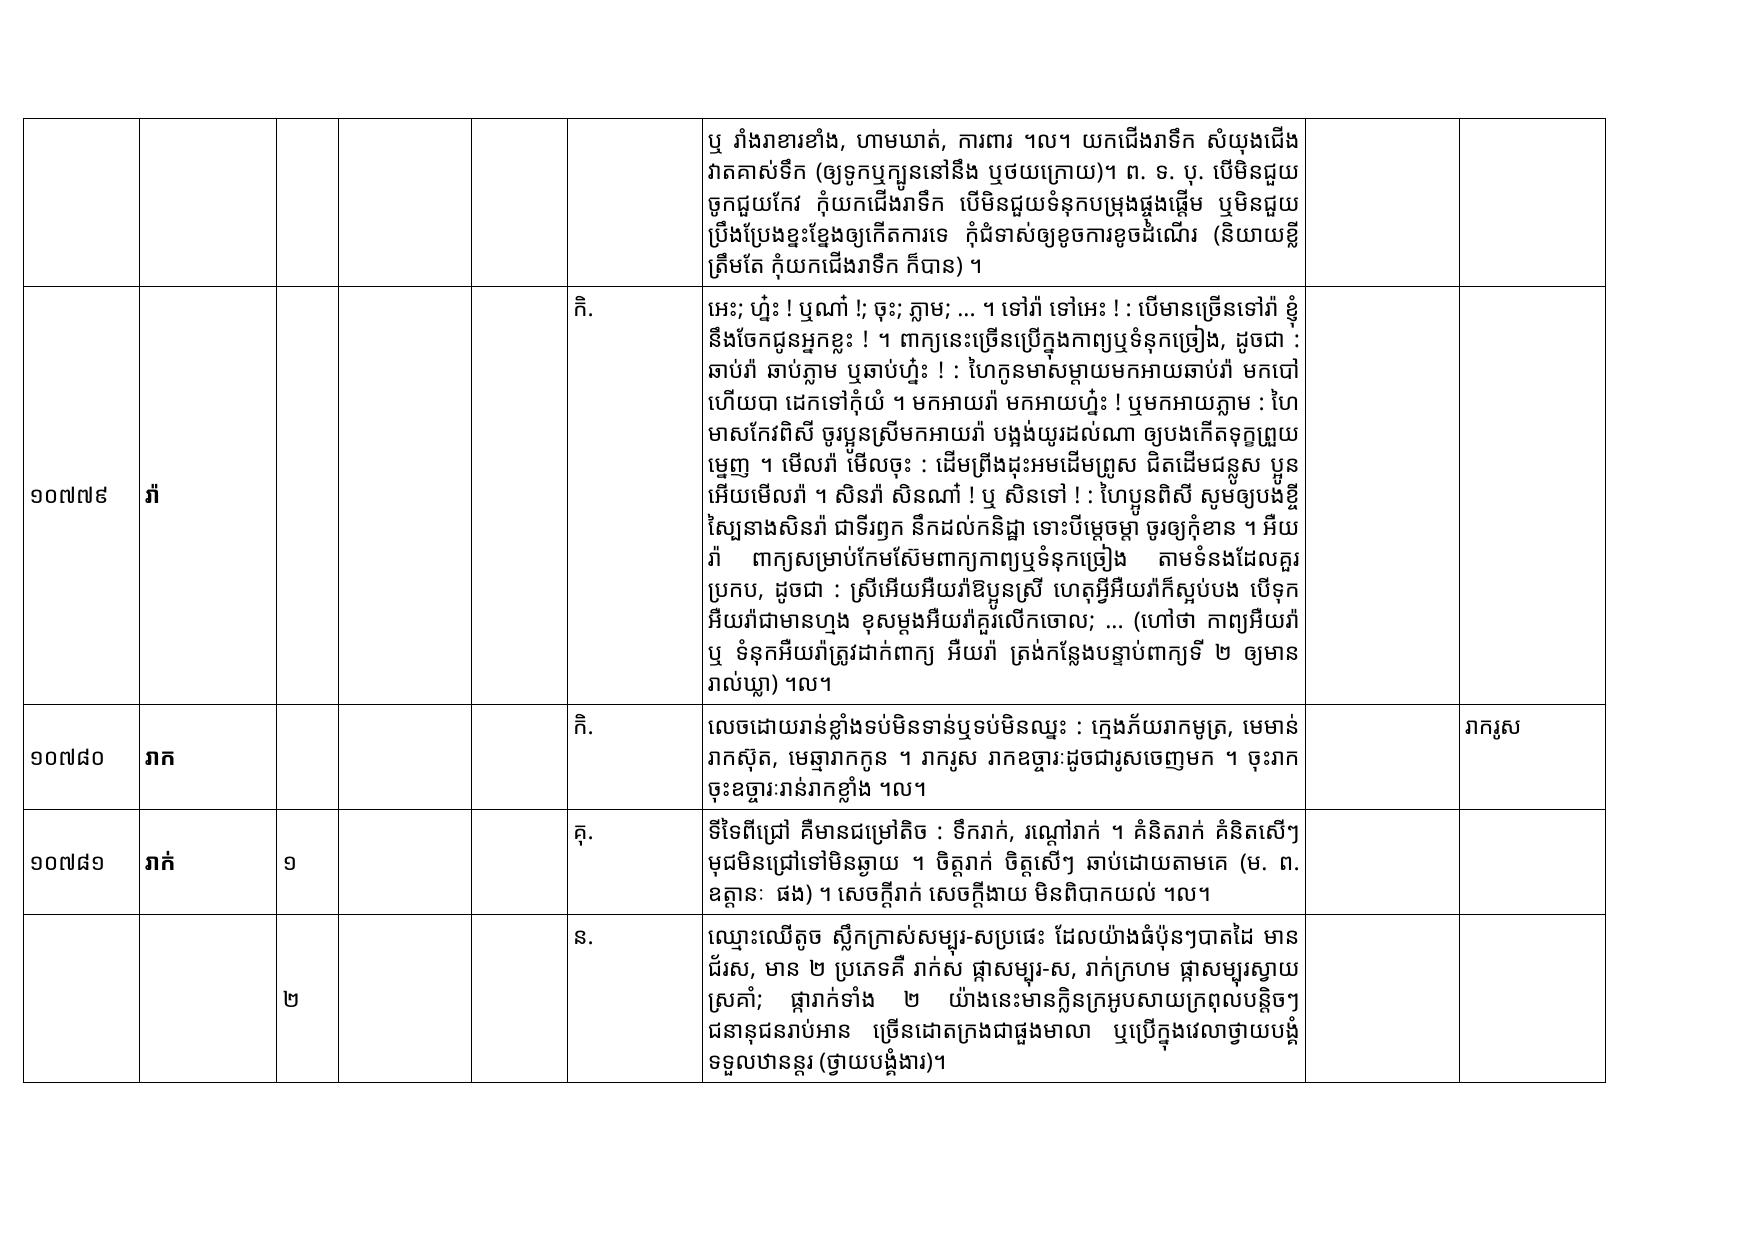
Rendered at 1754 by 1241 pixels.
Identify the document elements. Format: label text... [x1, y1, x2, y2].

table_cell ឬ រាំង​រា​ខារខាំង, ហាម​ឃាត់, ការពារ ។ល។ យក​ជើង​រា​ទឹក សំយុង​ជើង​វាត​គាស់​ទឹក (ឲ្យ​ទូក​ឬ​ក្បូន​នៅ​នឹង ឬ​ថយ​ក្រោយ)។ ព. ទ. បុ. បើ​មិន​ជួយ​ចូក​ជួយ​កែវ កុំ​យក​ជើង​រា​ទឹក បើ​មិន​ជួយ​ទំនុក​បម្រុង​ផ្ចុង​ផ្ដើម ឬ​មិន​ជួយ​ប្រឹង​ប្រែង​ខ្នះ​ខ្នែង​ឲ្យ​កើត​ការ​ទេ កុំ​ជំទាស់​ឲ្យ​ខូច​ការ​ខូច​ដំណើរ (និយាយ​ខ្លី​ត្រឹម​តែ កុំ​យក​ជើង​រា​ទឹក ក៏​បាន) ។ [703, 119, 1305, 286]
table_cell កិ. [568, 287, 702, 704]
table_cell [339, 287, 471, 704]
table_cell [277, 287, 338, 704]
table_cell [277, 119, 338, 286]
table_cell [1306, 705, 1459, 809]
table_cell រាក [140, 705, 276, 809]
table_cell [1306, 287, 1459, 704]
table_cell រ៉ា [140, 287, 276, 704]
table_cell ឈ្មោះ​ឈើ​តូច ស្លឹក​ក្រាស់​សម្បុរ-ស​ប្រផេះ ដែល​យ៉ាង​ធំ​ប៉ុន​ៗ​បាត​ដៃ មាន​ជ័រ​ស, មាន ២ ប្រភេទ​គឺ រាក់​ស ផ្កា​សម្បុរ-ស, រាក់​ក្រហម​ ផ្កា​សម្បុរ​ស្វាយ​ស្រគាំ; ផ្កា​រាក់​ទាំង ២ យ៉ាង​នេះ​មាន​ក្លិន​ក្រអូប​សាយ​ក្រពុល​បន្តិច​ៗ ជនានុជន​រាប់​អាន ច្រើន​ដោត​ក្រង​ជា​ផួង​មាលា ឬ​ប្រើ​ក្នុង​វេលា​ថ្វាយ​បង្គំ​ទទួល​ឋានន្តរ (ថ្វាយ​បង្គំ​ងារ)។ [703, 915, 1305, 1082]
table_cell [472, 287, 567, 704]
table_cell [472, 119, 567, 286]
table_cell [1460, 287, 1605, 704]
table_cell [339, 810, 471, 914]
table_cell រាក់ [140, 810, 276, 914]
table_cell [140, 119, 276, 286]
table_cell [472, 915, 567, 1082]
table_cell [24, 915, 139, 1082]
table_cell ន. [568, 915, 702, 1082]
table_cell ១០៧៧៩ [24, 287, 139, 704]
table_cell [472, 705, 567, 809]
table_cell ២ [277, 915, 338, 1082]
table_cell [24, 119, 139, 286]
table_cell [1306, 915, 1459, 1082]
table_cell [472, 810, 567, 914]
table_cell [339, 915, 471, 1082]
table_cell លេច​ដោយ​រាន់​ខ្លាំង​ទប់​មិន​ទាន់​ឬ​ទប់​មិន​ឈ្នះ : ក្មេង​ភ័យ​រាក​មូត្រ, មេ​មាន់​រាក​ស៊ុត, មេ​ឆ្មា​រាក​កូន ។ រាក​រូស រាក​ឧច្ចារៈ​ដូច​ជា​រូស​ចេញ​មក ។ ចុះ​រាក ចុះ​ឧច្ចារៈ​រាន់​រាក​ខ្លាំង ។ល។ [703, 705, 1305, 809]
table_cell [339, 119, 471, 286]
table_cell អេះ; ហ្ន៎ះ ! ឬ​ណា៎ !; ចុះ; ភ្លាម; ... ។ ទៅ​រ៉ា ទៅ​អេះ ! : បើ​មាន​ច្រើន​ទៅ​រ៉ា ខ្ញុំ​នឹង​ចែក​ជូន​អ្នក​ខ្លះ ! ។ ពាក្យ​នេះ​ច្រើន​ប្រើ​ក្នុង​កាព្យ​ឬ​ទំនុក​ច្រៀង, ដូច​ជា : ឆាប់​រ៉ា ឆាប់​ភ្លាម ឬ​ឆាប់​ហ្ន៎ះ ! : ហៃ​កូន​មាស​ម្ដាយ​មក​អាយ​ឆាប់​រ៉ា មក​បៅ​ហើយ​បា ដេក​ទៅ​កុំ​យំ ។ មក​អាយរ៉ា មក​អាយ​ហ្ន៎ះ ! ឬ​មក​អាយ​ភ្លាម : ហៃ​មាស​កែវ​ពិសី ចូរ​ប្អូន​ស្រី​មក​អាយរ៉ា បង្អង់​យូរ​ដល់​ណា ឲ្យ​បង​កើត​ទុក្ខ​ព្រួយ​ម្នេញ ។ មើល​រ៉ា មើល​ចុះ : ដើម​ព្រីង​ដុះ​អម​ដើម​ព្រូស ជិត​ដើម​ជន្លូស ប្អូន​អើយ​មើល​រ៉ា ។ សិន​រ៉ា សិន​ណា៎ ! ឬ សិន​ទៅ ! : ហៃ​ប្អូន​ពិសី សូម​ឲ្យ​បង​ខ្ចី ស្បៃ​នាង​សិន​រ៉ា ជា​ទី​រឭក នឹក​ដល់​កនិដ្ឋា ទោះ​បី​ម្ដេចម្តា ចូរ​ឲ្យ​កុំ​ខាន ។ អឺយ​រ៉ា ពាក្យ​សម្រាប់​កែម​ស៊ែម​ពាក្យ​កាព្យ​ឬ​ទំនុក​ច្រៀង​ តាម​ទំនង​ដែល​គួរ​ប្រកប, ដូច​ជា : ស្រី​អើយ​អឺយ​រ៉ា​ឱ​ប្អូន​ស្រី ហេតុ​អ្វី​អឺយ​រ៉ា​ក៏​ស្អប់​បង បើ​ទុក​អឺយ​រ៉ា​ជា​មាន​ហ្មង ខុស​ម្ដង​អឺយ​រ៉ា​គួរ​លើក​ចោល; ... (ហៅ​ថា កាព្យ​អឺយ​រ៉ា ឬ ទំនុក​អឺយ​រ៉ា​ត្រូវ​ដាក់​ពាក្យ​ អឺយ​រ៉ា ត្រង់​កន្លែង​បន្ទាប់​ពាក្យ​ទី ២ ឲ្យ​មាន​រាល់​ឃ្លា) ។ល។ [703, 287, 1305, 704]
table_cell [1306, 810, 1459, 914]
table_cell [277, 705, 338, 809]
table_cell [568, 119, 702, 286]
table_cell កិ. [568, 705, 702, 809]
table_cell ១ [277, 810, 338, 914]
table_cell ១០៧៨១ [24, 810, 139, 914]
table_cell គុ. [568, 810, 702, 914]
table_cell [1306, 119, 1459, 286]
table_cell ទីទៃ​ពី​ជ្រៅ គឺ​មាន​ជម្រៅ​តិច : ទឹក​រាក់, រណ្ដៅ​រាក់ ។ គំនិត​រាក់ គំនិត​សើ​ៗ មុជ​មិន​ជ្រៅ​ទៅ​មិន​ឆ្ងាយ ។ ចិត្ត​រាក់ ចិត្ត​សើ​ៗ ឆាប់​ដោយ​តាម​គេ (ម. ព. ឧត្តានៈ ផង) ។ សេចក្ដី​រាក់ សេចក្ដី​ងាយ មិន​ពិបាក​យល់ ។ល។ [703, 810, 1305, 914]
table_cell [1460, 810, 1605, 914]
table_cell ១០៧៨០ [24, 705, 139, 809]
table_cell [339, 705, 471, 809]
table_cell [140, 915, 276, 1082]
table_cell [1460, 915, 1605, 1082]
table_cell រាក​រូស [1460, 705, 1605, 809]
table_cell [1460, 119, 1605, 286]
